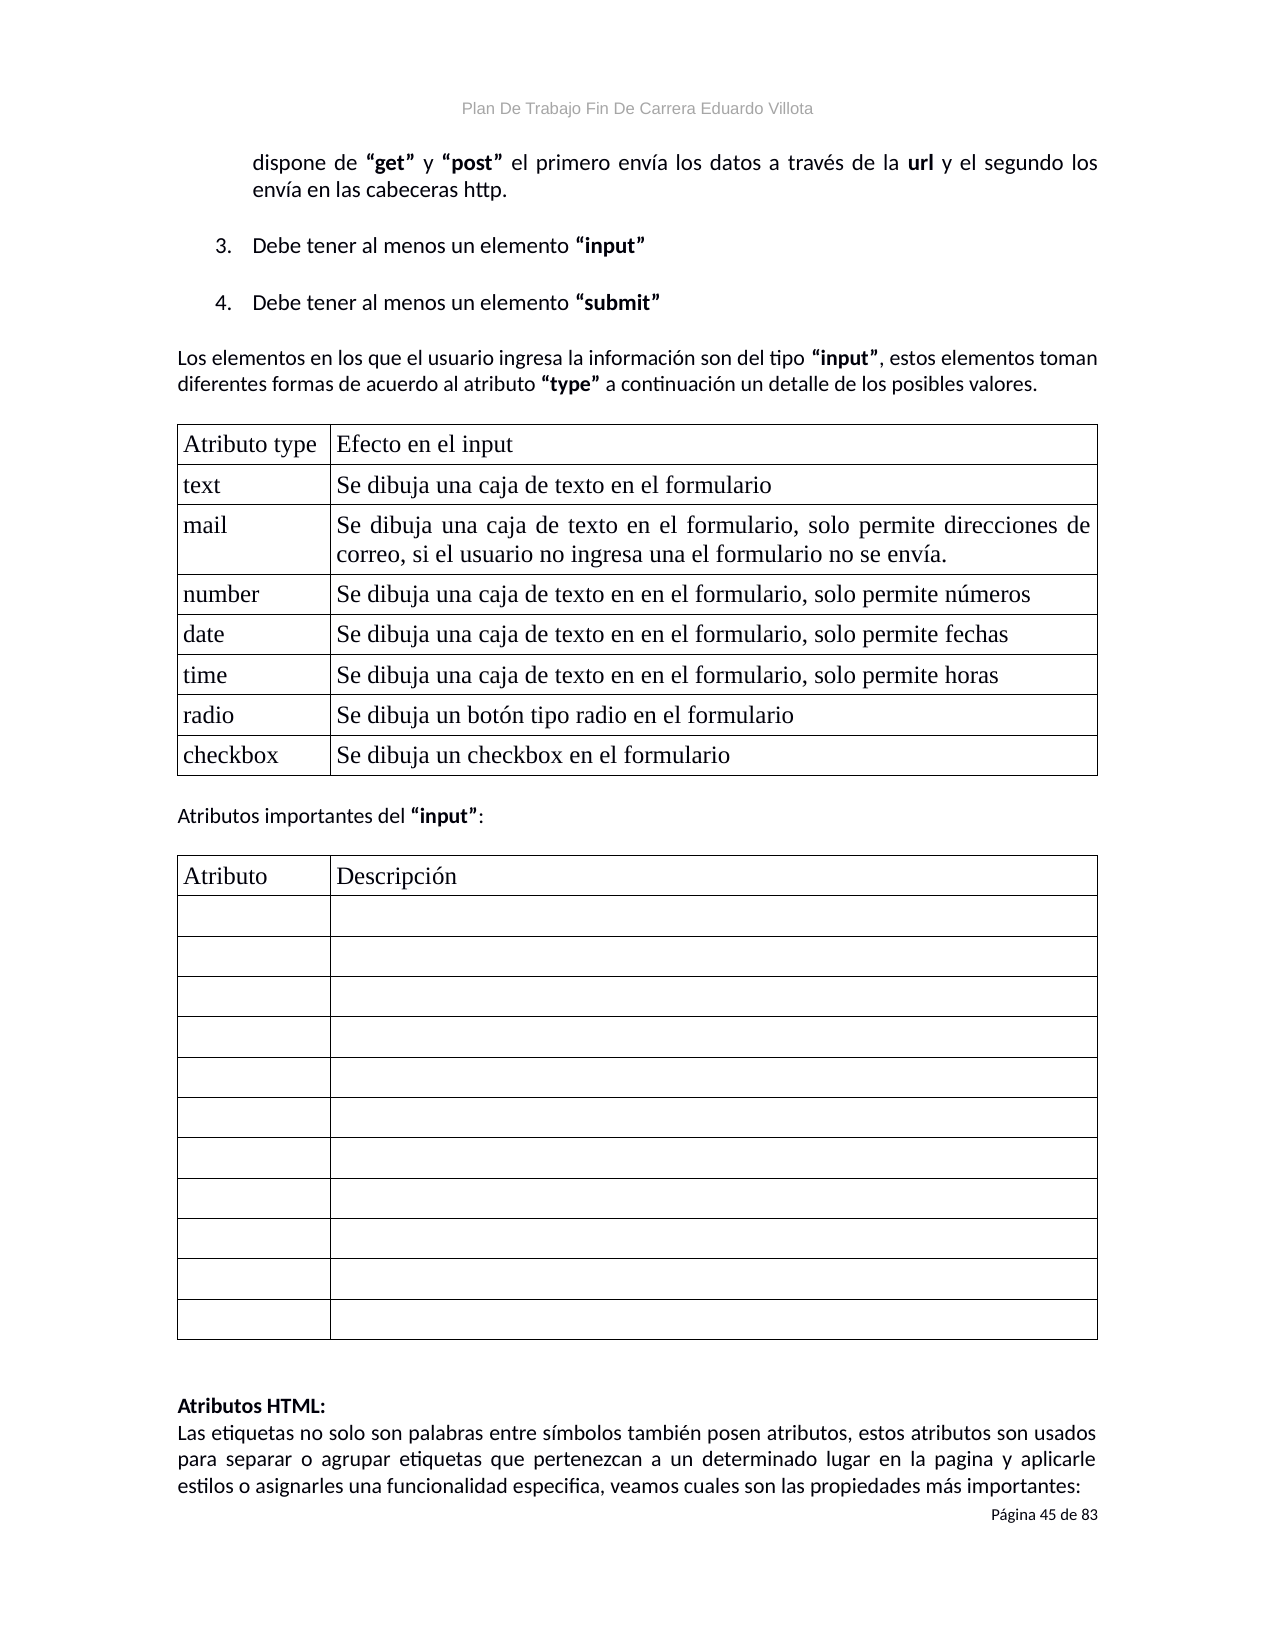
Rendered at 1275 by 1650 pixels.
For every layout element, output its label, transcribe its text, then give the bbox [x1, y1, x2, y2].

table_cell date [178, 615, 330, 654]
table_cell [331, 1300, 1097, 1339]
table_cell Se dibuja un checkbox en el formulario [331, 736, 1097, 775]
text Los elementos en los que el usuario ingresa la información son del tipo “input”, estos elementos toman diferentes formas de acuerdo al atributo “type” a continuación un detalle de los posibles valores. [177, 344, 1098, 397]
table_cell radio [178, 695, 330, 735]
table_cell Se dibuja una caja de texto en en el formulario, solo permite fechas [331, 615, 1097, 654]
table_cell [331, 1219, 1097, 1258]
text Atributos importantes del “input”: [177, 802, 1098, 828]
table_cell [178, 1017, 330, 1057]
table_cell text [178, 465, 330, 504]
text Atributos HTML: [177, 1392, 1098, 1419]
table_cell [331, 1179, 1097, 1218]
table_cell [178, 1098, 330, 1137]
table_cell [331, 1138, 1097, 1178]
table_cell [331, 937, 1097, 976]
table_cell number [178, 575, 330, 614]
table_cell [331, 977, 1097, 1016]
table_cell Se dibuja una caja de texto en en el formulario, solo permite horas [331, 655, 1097, 694]
table_cell Se dibuja una caja de texto en en el formulario, solo permite números [331, 575, 1097, 614]
table_cell [178, 1138, 330, 1178]
table_header Atributo type [178, 425, 330, 464]
table_cell [178, 1179, 330, 1218]
table_cell [331, 896, 1097, 936]
list dispone de “get” y “post” el primero envía los datos a través de la url y el segundo los envía en las cabeceras http. [215, 148, 1098, 204]
table_cell [331, 1098, 1097, 1137]
table_cell Se dibuja una caja de texto en el formulario, solo permite direcciones de correo, si el usuario no ingresa una el formulario no se envía. [331, 505, 1097, 573]
table_cell mail [178, 505, 330, 573]
table_cell [331, 1259, 1097, 1298]
table_header Atributo [178, 856, 330, 895]
table_cell [178, 896, 330, 936]
table_cell time [178, 655, 330, 694]
list Debe tener al menos un elemento “input” [215, 232, 1098, 260]
table_cell [331, 1058, 1097, 1097]
text Las etiquetas no solo son palabras entre símbolos también posen atributos, estos atributos son usados para separar o agrupar etiquetas que pertenezcan a un determinado lugar en la pagina y aplicarle estilos o asignarles una funcionalidad especifica, veamos cuales son las propiedades más importantes: [177, 1419, 1098, 1499]
table_cell Se dibuja una caja de texto en el formulario [331, 465, 1097, 504]
table_cell [178, 1058, 330, 1097]
table_cell [178, 1259, 330, 1298]
list Debe tener al menos un elemento “submit” [215, 288, 1098, 316]
table_cell [178, 977, 330, 1016]
table_cell checkbox [178, 736, 330, 775]
table_cell [331, 1017, 1097, 1057]
table_cell [178, 1300, 330, 1339]
table_cell [178, 937, 330, 976]
table_cell Se dibuja un botón tipo radio en el formulario [331, 695, 1097, 735]
table_header Descripción [331, 856, 1097, 895]
table_cell [178, 1219, 330, 1258]
table_header Efecto en el input [331, 425, 1097, 464]
